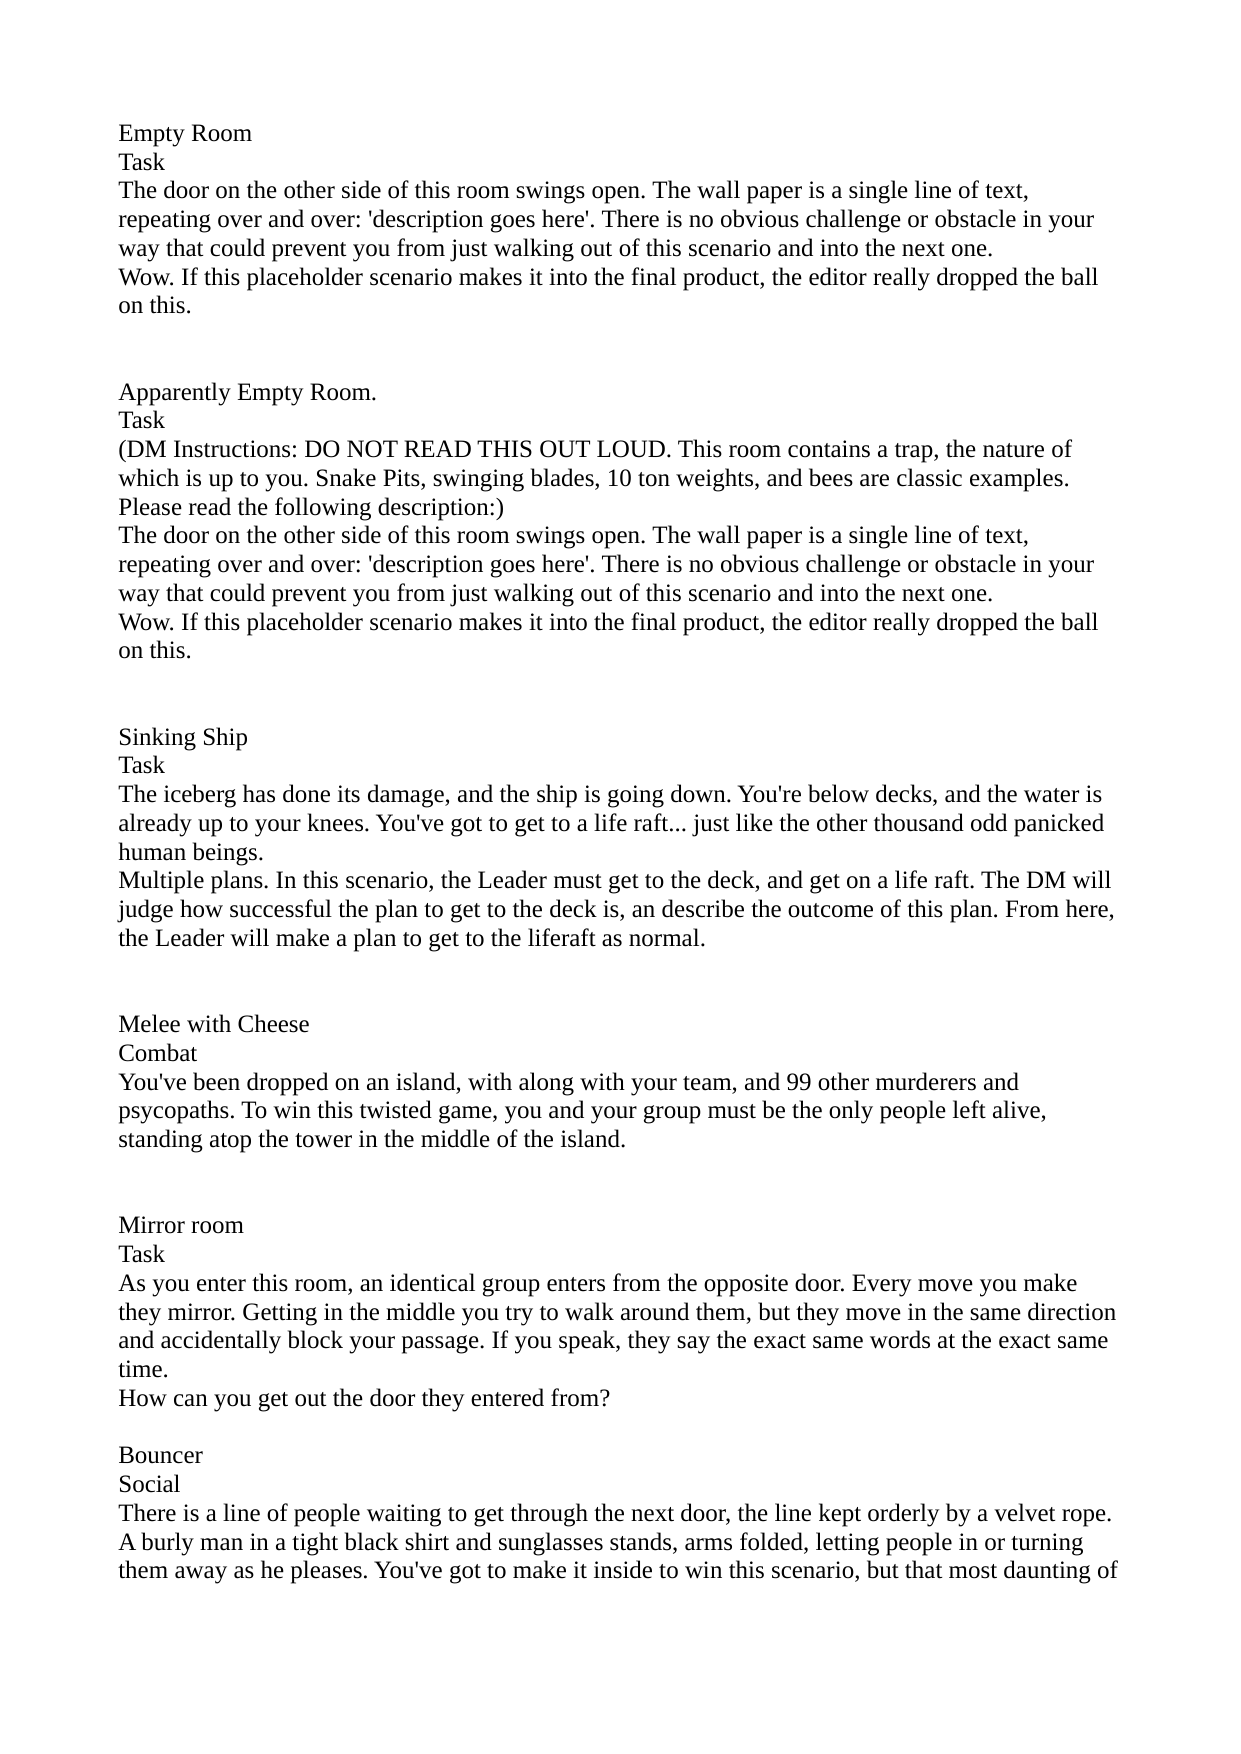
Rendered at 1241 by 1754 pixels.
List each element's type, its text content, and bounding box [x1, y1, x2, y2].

text Task [118, 751, 1122, 779]
text Melee with Cheese [118, 1009, 1122, 1038]
text The iceberg has done its damage, and the ship is going down. You're below decks, and the water is already up to your knees. You've got to get to a life raft... just like the other thousand odd panicked human beings. [118, 779, 1122, 866]
text Task [118, 406, 1122, 434]
text Empty Room [118, 118, 1122, 147]
text Wow. If this placeholder scenario makes it into the final product, the editor really dropped the ball on this. [118, 607, 1122, 664]
text Wow. If this placeholder scenario makes it into the final product, the editor really dropped the ball on this. [118, 262, 1122, 319]
text Task [118, 147, 1122, 176]
text Task As you enter this room, an identical group enters from the opposite door. Every move you make they mirror. Getting in the middle you try to walk around them, but they move in the same direction and accidentally block your passage. If you speak, they say the exact same words at the exact same time. How can you get out the door they entered from? [118, 1239, 1122, 1412]
text Mirror room [118, 1211, 1122, 1239]
text The door on the other side of this room swings open. The wall paper is a single line of text, repeating over and over: 'description goes here'. There is no obvious challenge or obstacle in your way that could prevent you from just walking out of this scenario and into the next one. [118, 176, 1122, 262]
text (DM Instructions: DO NOT READ THIS OUT LOUD. This room contains a trap, the nature of which is up to you. Snake Pits, swinging blades, 10 ton weights, and bees are classic examples. Please read the following description:) [118, 434, 1122, 521]
text Multiple plans. In this scenario, the Leader must get to the deck, and get on a life raft. The DM will judge how successful the plan to get to the deck is, an describe the outcome of this plan. From here, the Leader will make a plan to get to the liferaft as normal. [118, 866, 1122, 952]
text The door on the other side of this room swings open. The wall paper is a single line of text, repeating over and over: 'description goes here'. There is no obvious challenge or obstacle in your way that could prevent you from just walking out of this scenario and into the next one. [118, 521, 1122, 607]
text Bouncer [118, 1441, 1122, 1469]
text Combat [118, 1038, 1122, 1067]
text Apparently Empty Room. [118, 377, 1122, 406]
text You've been dropped on an island, with along with your team, and 99 other murderers and psycopaths. To win this twisted game, you and your group must be the only people left alive, standing atop the tower in the middle of the island. [118, 1067, 1122, 1153]
text Sinking Ship [118, 722, 1122, 751]
text Social There is a line of people waiting to get through the next door, the line kept orderly by a velvet rope. A burly man in a tight black shirt and sunglasses stands, arms folded, letting people in or turning them away as he pleases. You've got to make it inside to win this scenario, but that most daunting of [118, 1469, 1122, 1584]
